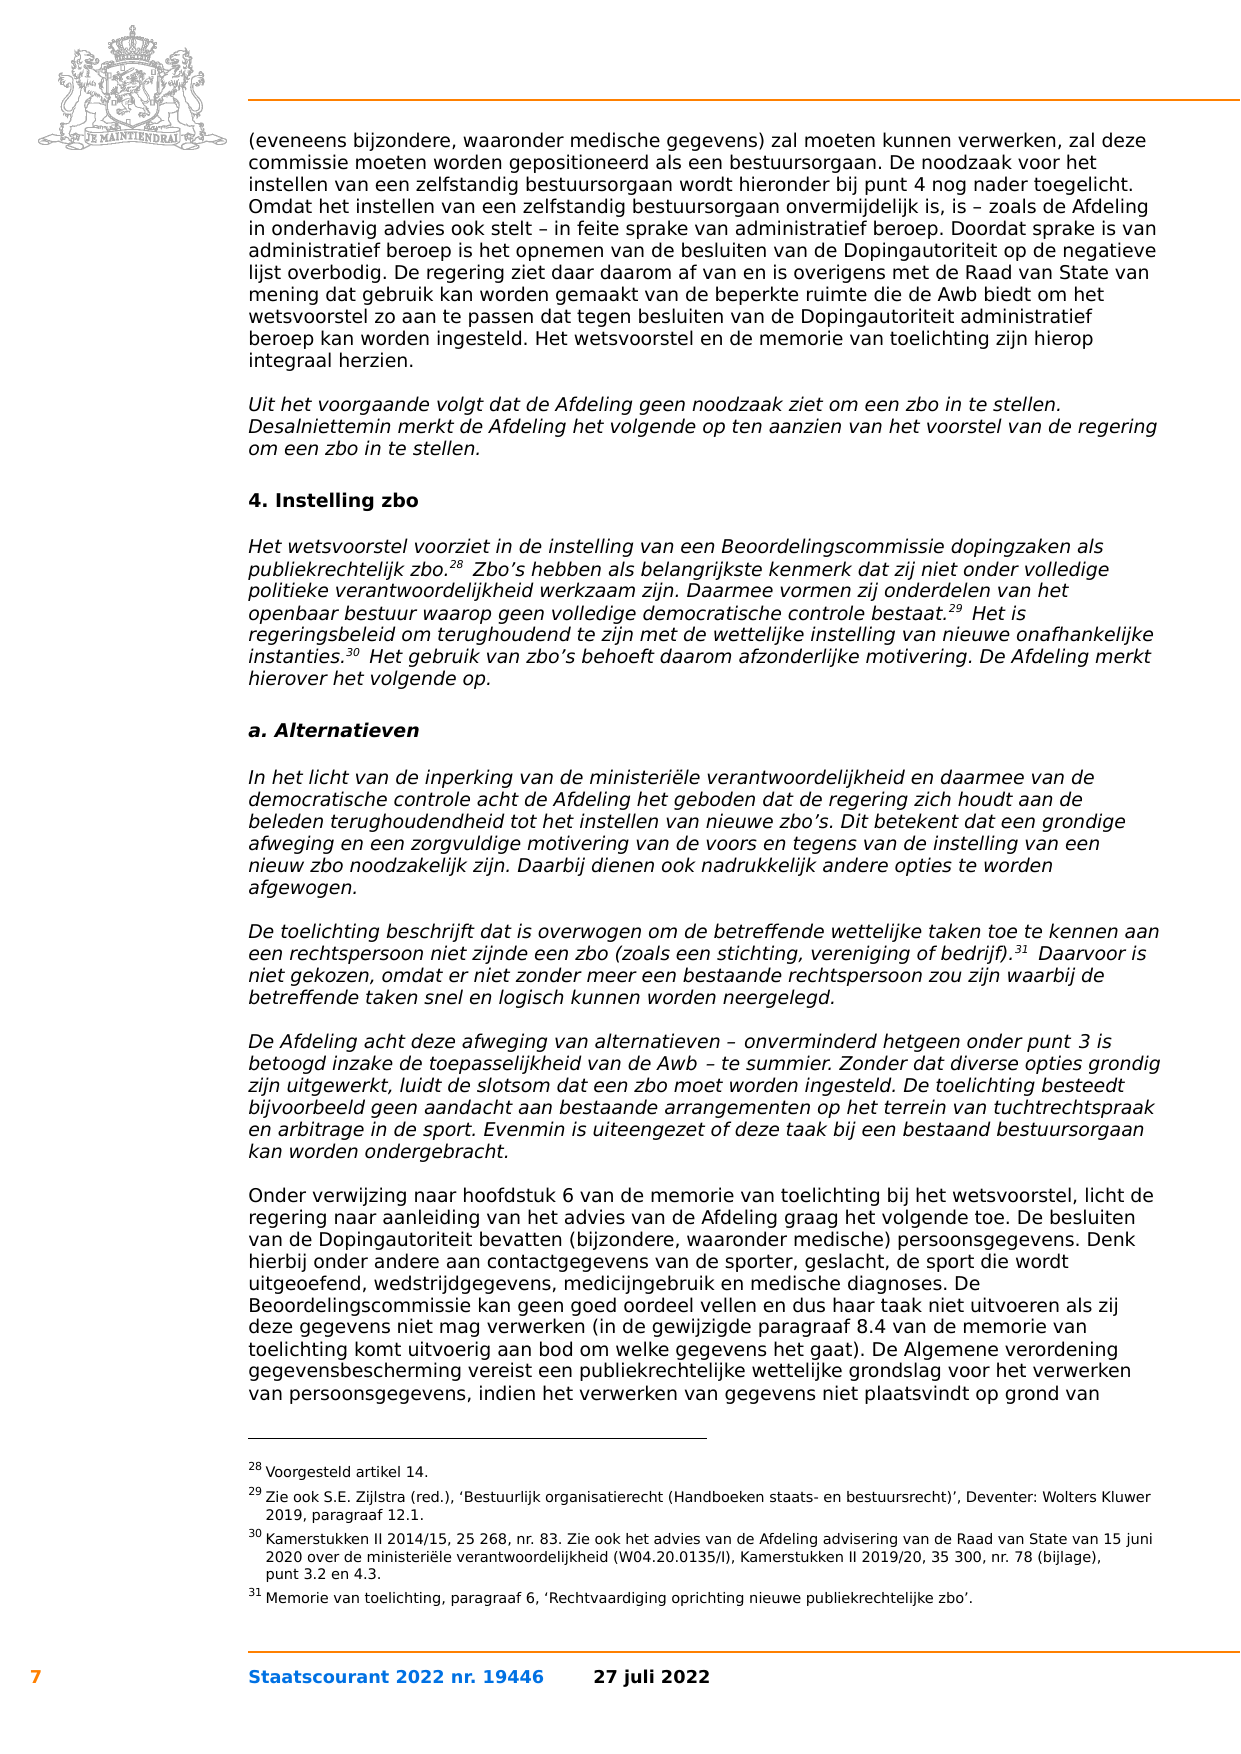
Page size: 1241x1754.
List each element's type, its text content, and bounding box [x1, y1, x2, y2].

subtitle a. Alternatieven [248, 720, 1163, 742]
text Zie ook S.E. Zijlstra (red.), ‘Bestuurlijk organisatierecht (Handboeken staats- en bestuursrecht)’, Deventer: Wolters Kluwer 2019, paragraaf 12.1. [248, 1485, 1163, 1524]
picture [38, 25, 227, 150]
text Onder verwijzing naar hoofdstuk 6 van de memorie van toelichting bij het wetsvoorstel, licht de regering naar aanleiding van het advies van de Afdeling graag het volgende toe. De besluiten van de Dopingautoriteit bevatten (bijzondere, waaronder medische) persoonsgegevens. Denk hierbij onder andere aan contactgegevens van de sporter, geslacht, de sport die wordt uitgeoefend, wedstrijdgegevens, medicijngebruik en medische diagnoses. De Beoordelingscommissie kan geen goed oordeel vellen en dus haar taak niet uitvoeren als zij deze gegevens niet mag verwerken (in de gewijzigde paragraaf 8.4 van de memorie van toelichting komt uitvoerig aan bod om welke gegevens het gaat). De Algemene verordening gegevensbescherming vereist een publiekrechtelijke wettelijke grondslag voor het verwerken van persoonsgegevens, indien het verwerken van gegevens niet plaatsvindt op grond van [248, 1184, 1163, 1404]
text Uit het voorgaande volgt dat de Afdeling geen noodzaak ziet om een zbo in te stellen. Desalniettemin merkt de Afdeling het volgende op ten aanzien van het voorstel van de regering om een zbo in te stellen. [248, 393, 1163, 459]
text De Afdeling acht deze afweging van alternatieven – onverminderd hetgeen onder punt 3 is betoogd inzake de toepasselijkheid van de Awb – te summier. Zonder dat diverse opties grondig zijn uitgewerkt, luidt de slotsom dat een zbo moet worden ingesteld. De toelichting besteedt bijvoorbeeld geen aandacht aan bestaande arrangementen op het terrein van tuchtrechtspraak en arbitrage in de sport. Evenmin is uiteengezet of deze taak bij een bestaand bestuursorgaan kan worden ondergebracht. [248, 1031, 1163, 1163]
subtitle 4. Instelling zbo [248, 489, 1163, 511]
text (eveneens bijzondere, waaronder medische gegevens) zal moeten kunnen verwerken, zal deze commissie moeten worden gepositioneerd als een bestuursorgaan. De noodzaak voor het instellen van een zelfstandig bestuursorgaan wordt hieronder bij punt 4 nog nader toegelicht. Omdat het instellen van een zelfstandig bestuursorgaan onvermijdelijk is, is – zoals de Afdeling in onderhavig advies ook stelt – in feite sprake van administratief beroep. Doordat sprake is van administratief beroep is het opnemen van de besluiten van de Dopingautoriteit op de negatieve lijst overbodig. De regering ziet daar daarom af van en is overigens met de Raad van State van mening dat gebruik kan worden gemaakt van de beperkte ruimte die de Awb biedt om het wetsvoorstel zo aan te passen dat tegen besluiten van de Dopingautoriteit administratief beroep kan worden ingesteld. Het wetsvoorstel en de memorie van toelichting zijn hierop integraal herzien. [248, 130, 1163, 372]
text In het licht van de inperking van de ministeriële verantwoordelijkheid en daarmee van de democratische controle acht de Afdeling het geboden dat de regering zich houdt aan de beleden terughoudendheid tot het instellen van nieuwe zbo’s. Dit betekent dat een grondige afweging en een zorgvuldige motivering van de voors en tegens van de instelling van een nieuw zbo noodzakelijk zijn. Daarbij dienen ook nadrukkelijk andere opties te worden afgewogen. [248, 767, 1163, 899]
text Memorie van toelichting, paragraaf 6, ‘Rechtvaardiging oprichting nieuwe publiekrechtelijke zbo’. [248, 1586, 1163, 1608]
text De toelichting beschrijft dat is overwogen om de betreffende wettelijke taken toe te kennen aan een rechtspersoon niet zijnde een zbo (zoals een stichting, vereniging of bedrijf). Daarvoor is niet gekozen, omdat er niet zonder meer een bestaande rechtspersoon zou zijn waarbij de betreffende taken snel en logisch kunnen worden neergelegd. [248, 921, 1163, 1009]
text Het wetsvoorstel voorziet in de instelling van een Beoordelingscommissie dopingzaken als publiekrechtelijk zbo. Zbo’s hebben als belangrijkste kenmerk dat zij niet onder volledige politieke verantwoordelijkheid werkzaam zijn. Daarmee vormen zij onderdelen van het openbaar bestuur waarop geen volledige democratische controle bestaat. Het is regeringsbeleid om terughoudend te zijn met de wettelijke instelling van nieuwe onafhankelijke instanties. Het gebruik van zbo’s behoeft daarom afzonderlijke motivering. De Afdeling merkt hierover het volgende op. [248, 536, 1163, 690]
text Kamerstukken II 2014/15, 25 268, nr. 83. Zie ook het advies van de Afdeling advisering van de Raad van State van 15 juni 2020 over de ministeriële verantwoordelijkheid (W04.20.0135/I), Kamerstukken II 2019/20, 35 300, nr. 78 (bijlage), punt 3.2 en 4.3. [248, 1527, 1163, 1583]
text Voorgesteld artikel 14. [248, 1460, 1163, 1482]
